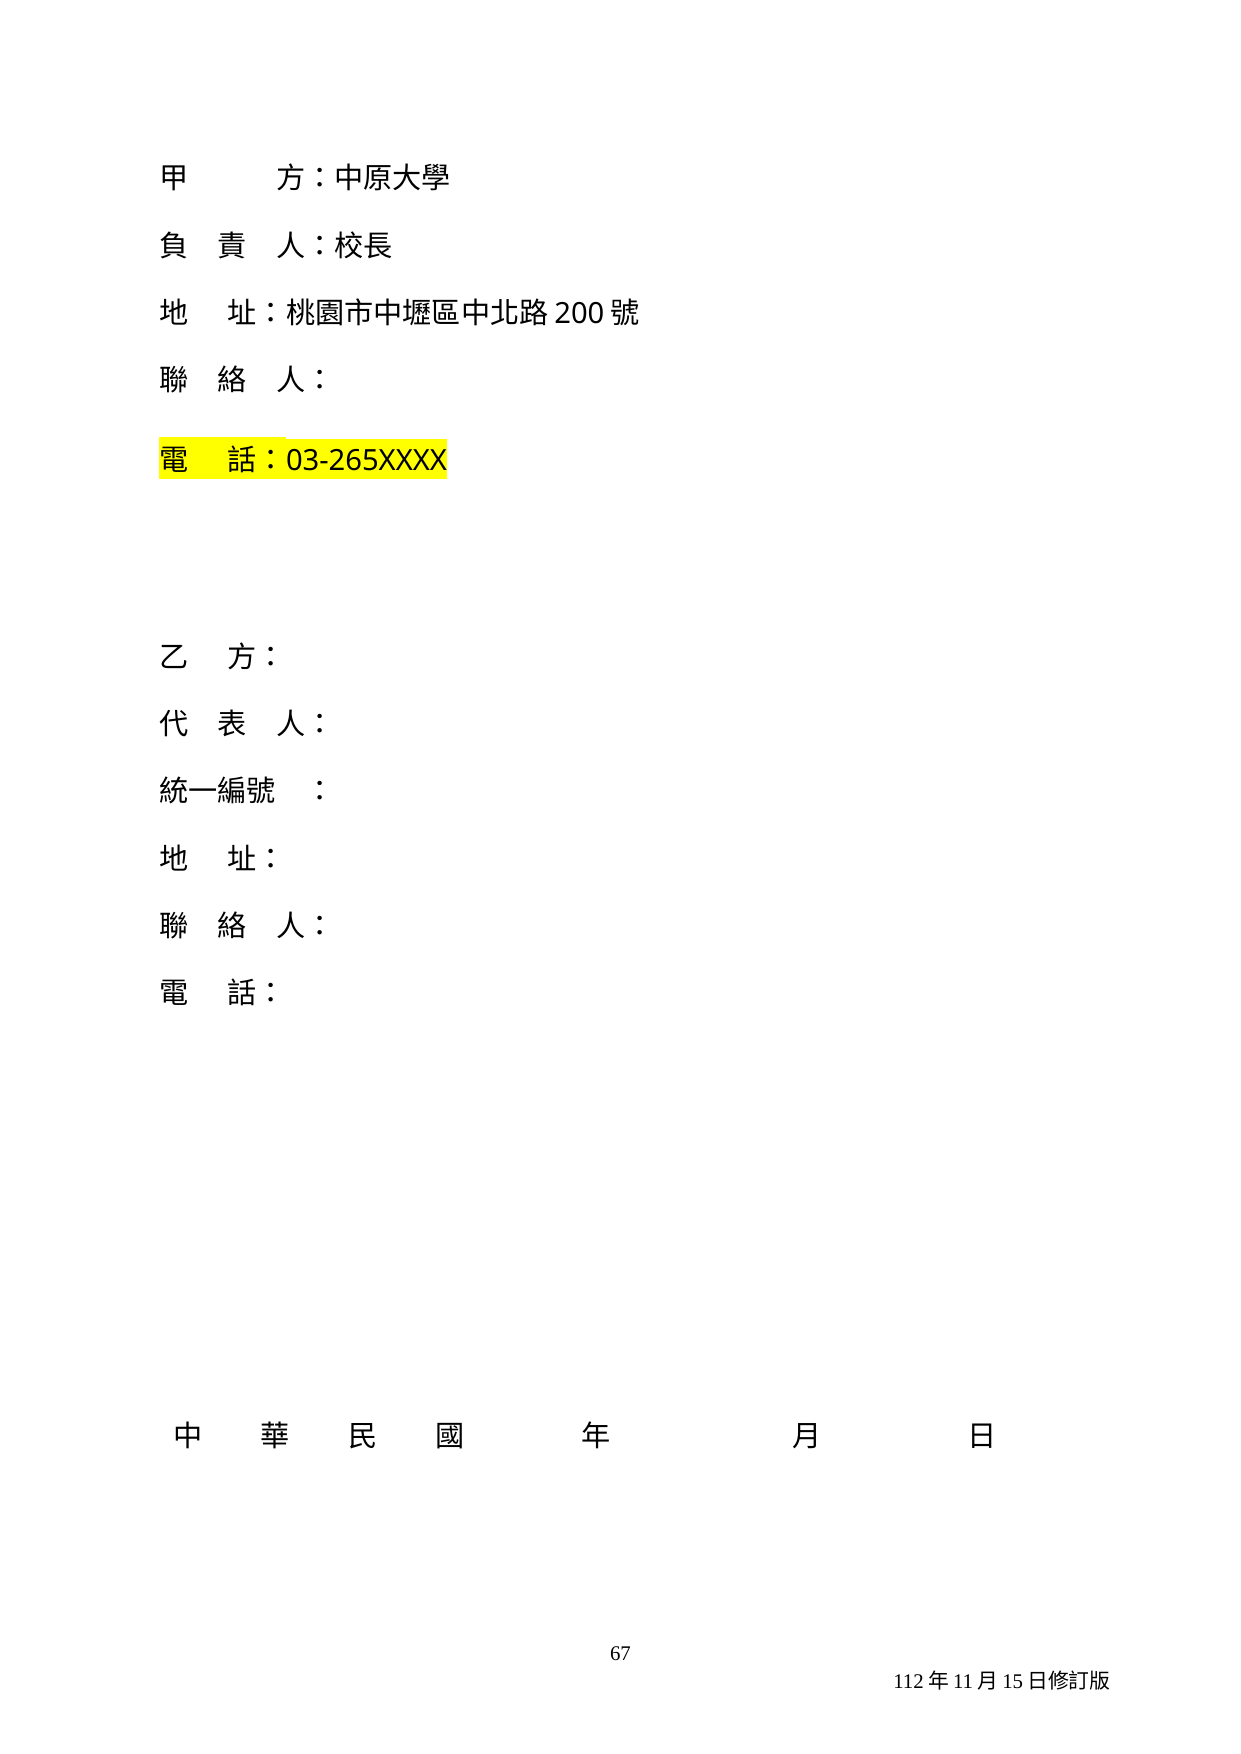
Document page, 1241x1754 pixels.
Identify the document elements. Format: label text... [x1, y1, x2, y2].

text 地 址： [130, 835, 1110, 878]
text 聯 絡 人： [159, 357, 1110, 399]
text 代 表 人： [130, 701, 1110, 743]
text 乙 方： [130, 633, 1110, 676]
text 統一編號 ： [130, 768, 1110, 810]
text 聯 絡 人： [130, 903, 1110, 945]
text 中 華 民 國 年 月 日 [173, 1413, 1110, 1455]
text 甲 方：中原大學 [159, 155, 1110, 197]
text 地 址：桃園市中壢區中北路200號 [130, 289, 1110, 332]
text 負 責 人：校長 [159, 222, 1110, 264]
text 電 話： [130, 970, 1110, 1012]
text 電 話：03-265XXXX [130, 437, 1110, 479]
